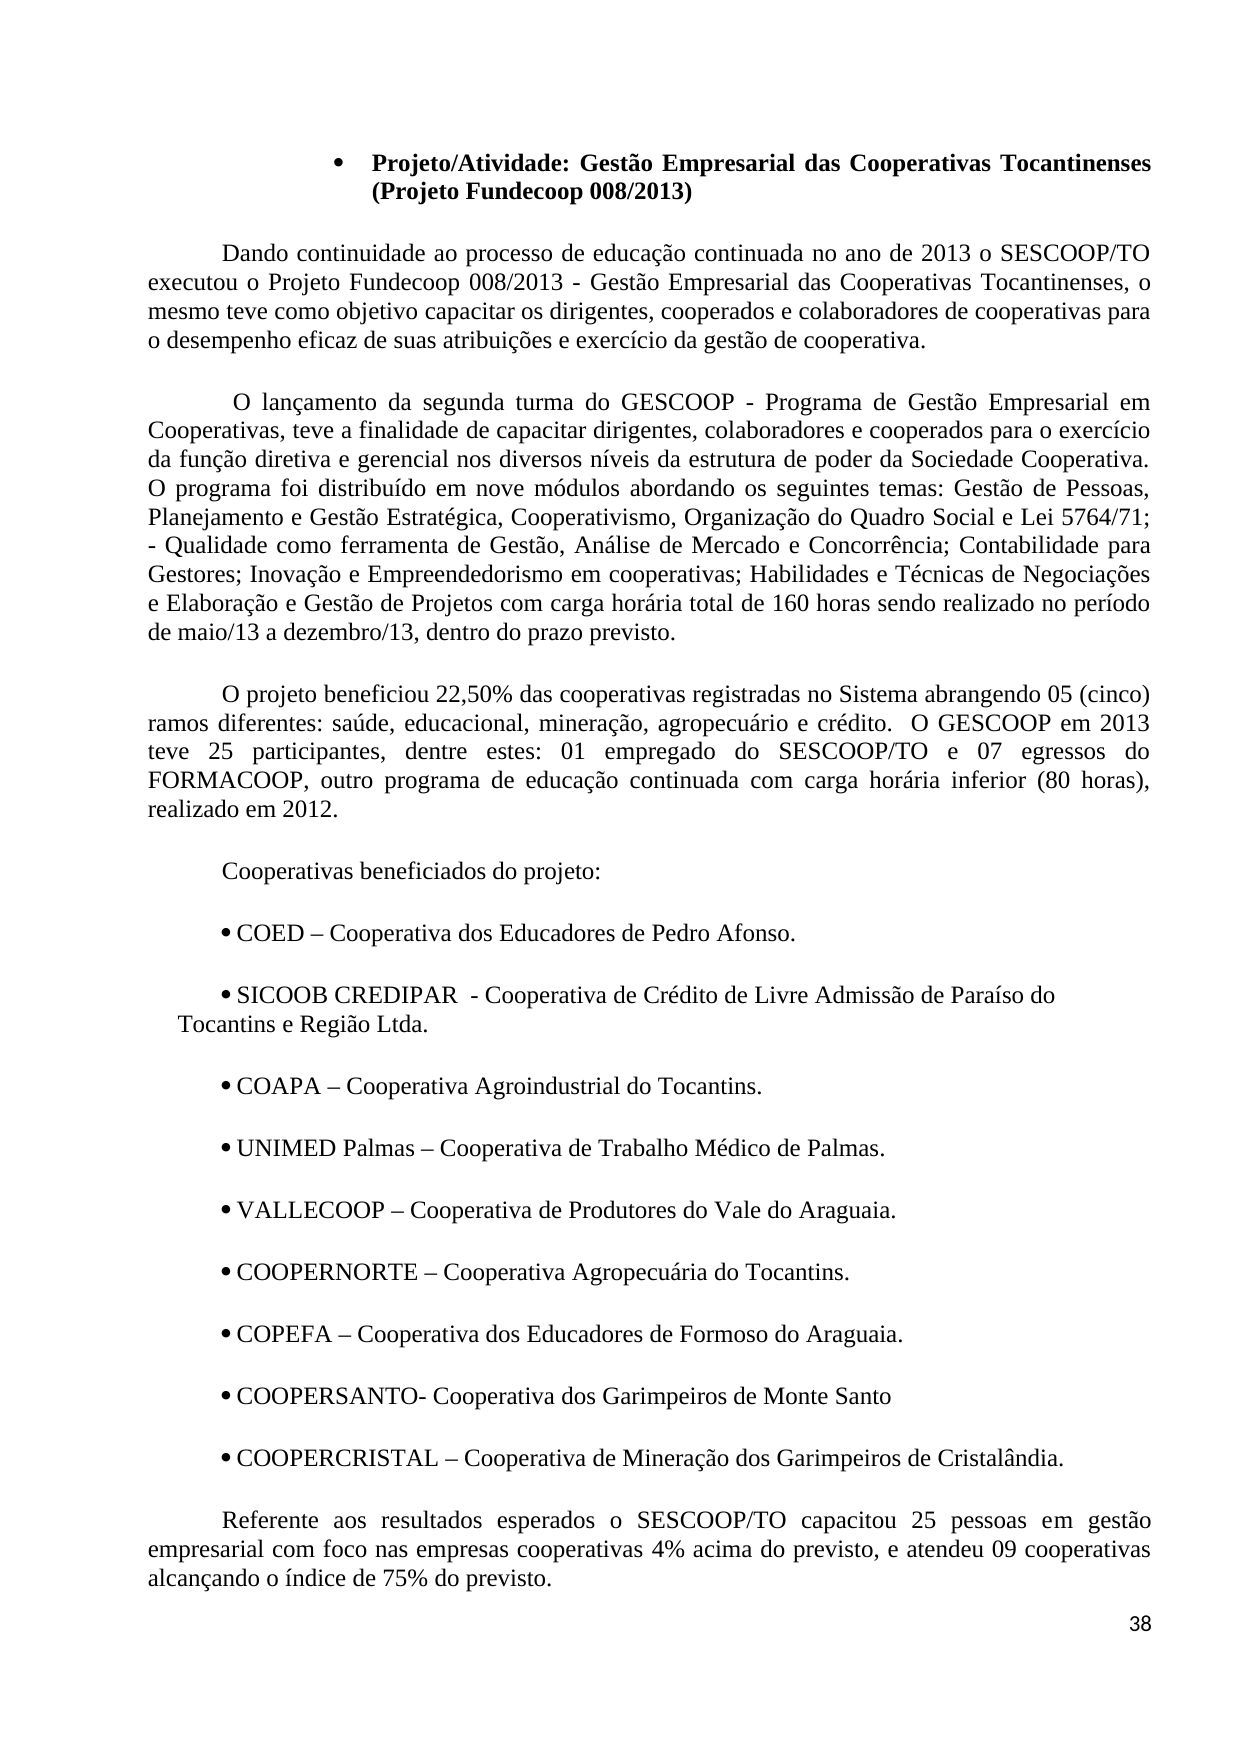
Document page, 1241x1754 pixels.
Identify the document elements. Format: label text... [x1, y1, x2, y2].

list COAPA – Cooperativa Agroindustrial do Tocantins. [148, 1071, 1152, 1100]
text O projeto beneficiou 22,50% das cooperativas registradas no Sistema abrangendo 05 (cinco) ramos diferentes: saúde, educacional, mineração, agropecuário e crédito. O GESCOOP em 2013 teve 25 participantes, dentre estes: 01 empregado do SESCOOP/TO e 07 egressos do FORMACOOP, outro programa de educação continuada com carga horária inferior (80 horas), realizado em 2012. [148, 679, 1152, 823]
list COOPERNORTE – Cooperativa Agropecuária do Tocantins. [148, 1257, 1152, 1286]
list UNIMED Palmas – Cooperativa de Trabalho Médico de Palmas. [148, 1133, 1152, 1162]
list COPEFA – Cooperativa dos Educadores de Formoso do Araguaia. [148, 1319, 1152, 1348]
text Referente aos resultados esperados o SESCOOP/TO capacitou 25 pessoas em gestão empresarial com foco nas empresas cooperativas 4% acima do previsto, e atendeu 09 cooperativas alcançando o índice de 75% do previsto. [148, 1506, 1152, 1592]
list COOPERSANTO- Cooperativa dos Garimpeiros de Monte Santo [148, 1381, 1152, 1410]
list COOPERCRISTAL – Cooperativa de Mineração dos Garimpeiros de Cristalândia. [148, 1443, 1152, 1472]
list SICOOB CREDIPAR - Cooperativa de Crédito de Livre Admissão de Paraíso do Tocantins e Região Ltda. [148, 980, 1152, 1038]
text O lançamento da segunda turma do GESCOOP - Programa de Gestão Empresarial em Cooperativas, teve a finalidade de capacitar dirigentes, colaboradores e cooperados para o exercício da função diretiva e gerencial nos diversos níveis da estrutura de poder da Sociedade Cooperativa. O programa foi distribuído em nove módulos abordando os seguintes temas: Gestão de Pessoas, Planejamento e Gestão Estratégica, Cooperativismo, Organização do Quadro Social e Lei 5764/71; - Qualidade como ferramenta de Gestão, Análise de Mercado e Concorrência; Contabilidade para Gestores; Inovação e Empreendedorismo em cooperativas; Habilidades e Técnicas de Negociações e Elaboração e Gestão de Projetos com carga horária total de 160 horas sendo realizado no período de maio/13 a dezembro/13, dentro do prazo previsto. [148, 387, 1152, 646]
list COED – Cooperativa dos Educadores de Pedro Afonso. [148, 918, 1152, 947]
list Projeto/Atividade: Gestão Empresarial das Cooperativas Tocantinenses (Projeto Fundecoop 008/2013) [334, 148, 1152, 205]
list VALLECOOP – Cooperativa de Produtores do Vale do Araguaia. [148, 1195, 1152, 1224]
text Dando continuidade ao processo de educação continuada no ano de 2013 o SESCOOP/TO executou o Projeto Fundecoop 008/2013 - Gestão Empresarial das Cooperativas Tocantinenses, o mesmo teve como objetivo capacitar os dirigentes, cooperados e colaboradores de cooperativas para o desempenho eficaz de suas atribuições e exercício da gestão de cooperativa. [148, 238, 1152, 353]
text Cooperativas beneficiados do projeto: [148, 856, 1152, 885]
